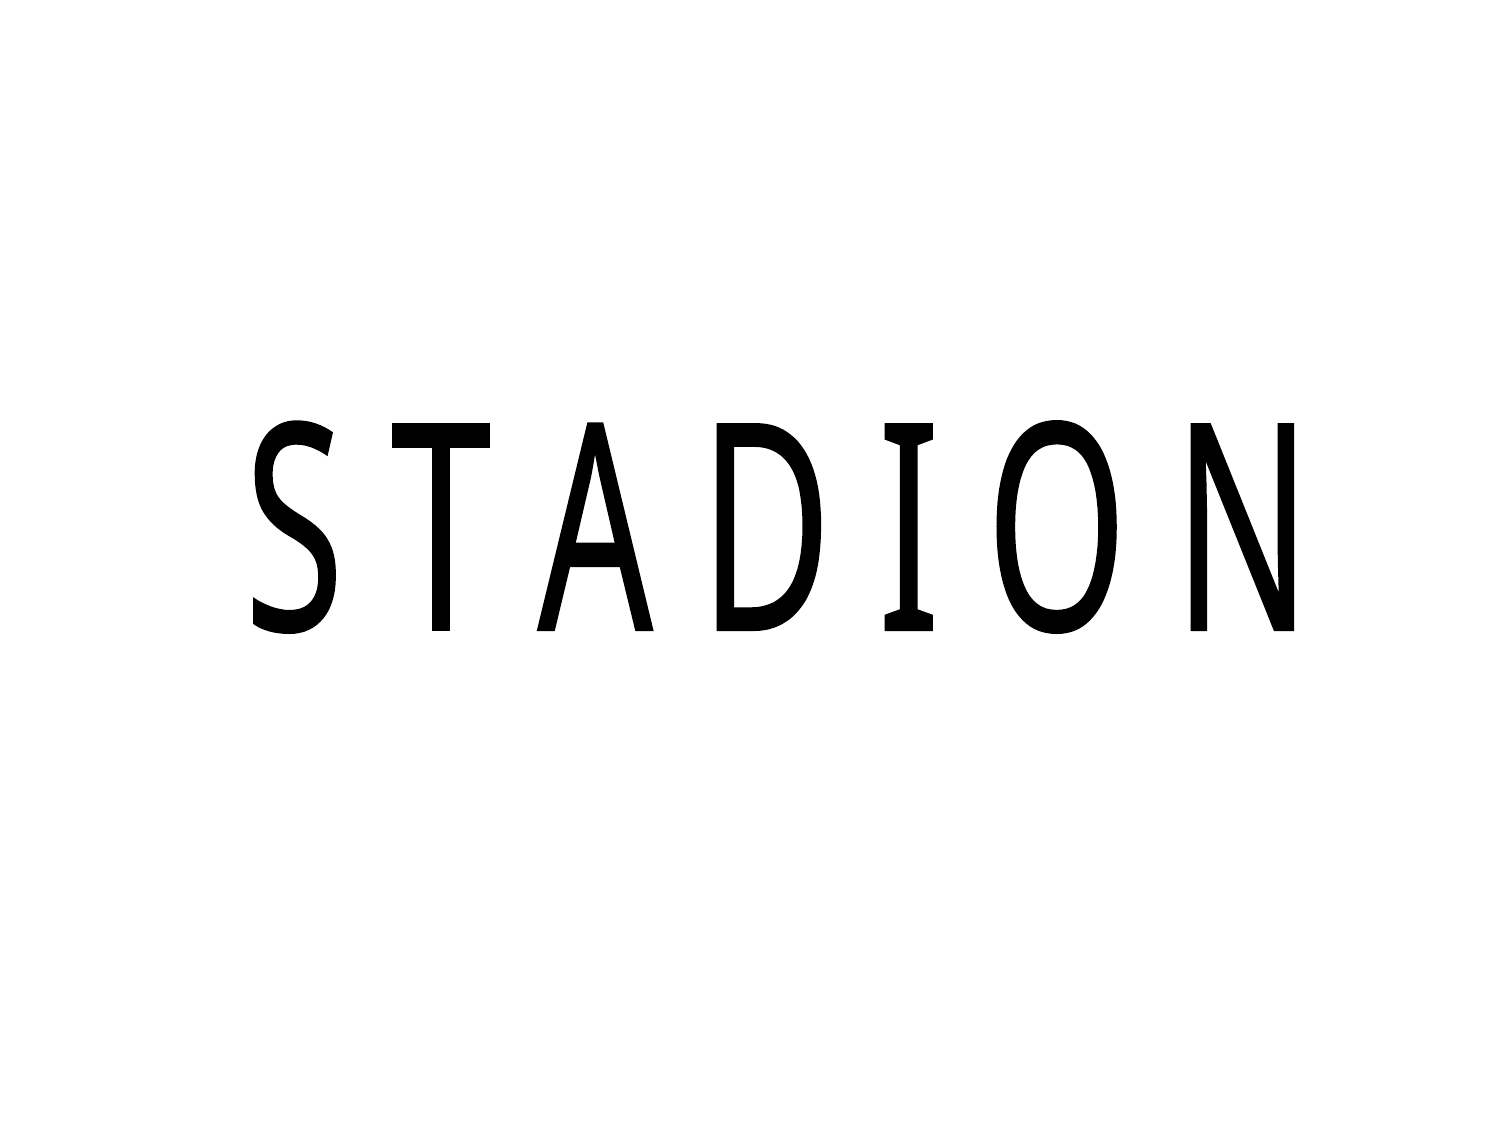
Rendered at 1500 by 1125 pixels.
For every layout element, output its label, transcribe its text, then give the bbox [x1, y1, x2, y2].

text_box S T A D I O N [997, 420, 1117, 634]
text_box S T A D I O N [885, 423, 933, 631]
text_box S T A D I O N [717, 423, 821, 631]
text_box S T A D I O N [253, 421, 336, 634]
text_box S T A D I O N [537, 423, 653, 631]
text_box S T A D I O N [1191, 423, 1294, 631]
text_box S T A D I O N [392, 423, 489, 631]
